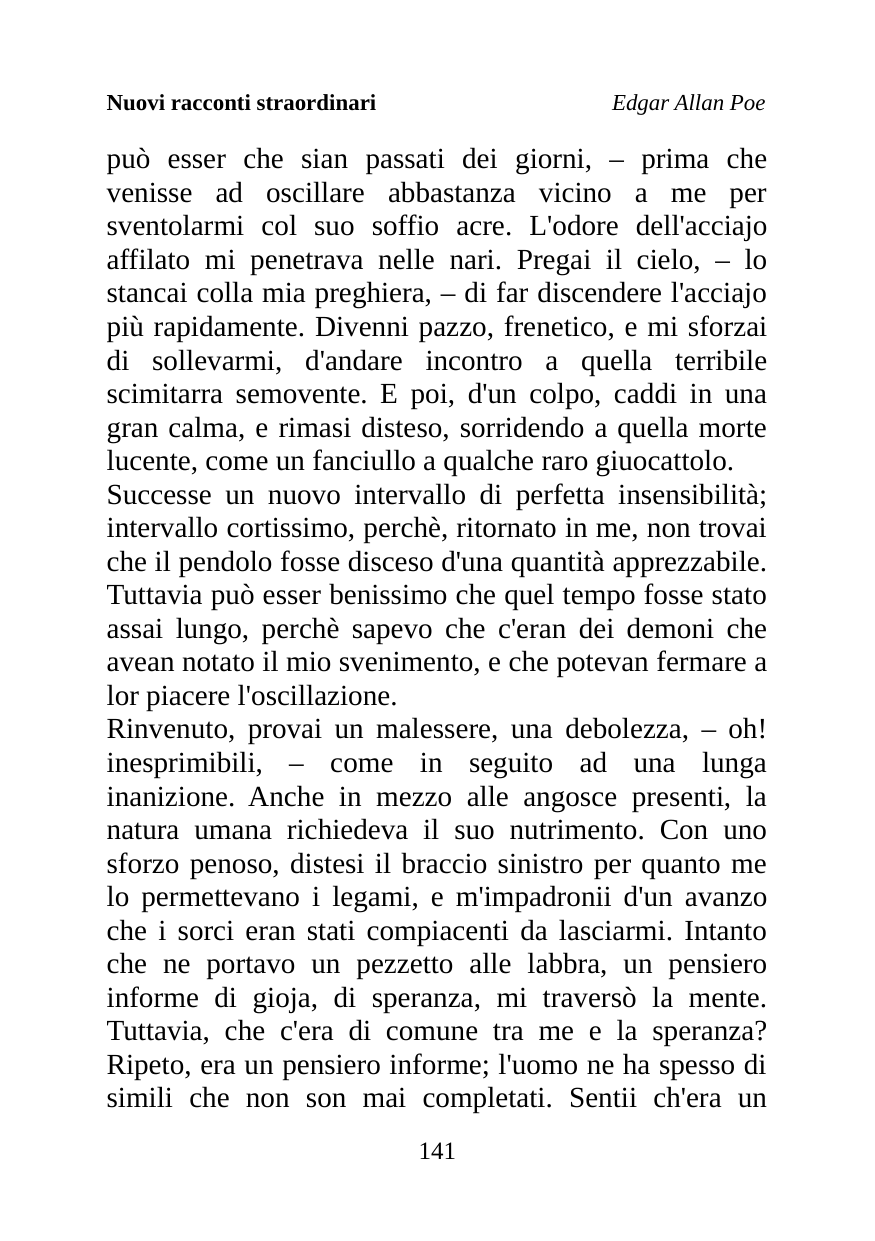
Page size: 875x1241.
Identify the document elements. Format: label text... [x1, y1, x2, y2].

text può esser che sian passati dei giorni, – prima che venisse ad oscillare abbastanza vicino a me per sventolarmi col suo soffio acre. L'odore dell'acciajo affilato mi penetrava nelle nari. Pregai il cielo, – lo stancai colla mia preghiera, – di far discendere l'acciajo più rapidamente. Divenni pazzo, frenetico, e mi sforzai di sollevarmi, d'andare incontro a quella terribile scimitarra semovente. E poi, d'un colpo, caddi in una gran calma, e rimasi disteso, sorridendo a quella morte lucente, come un fanciullo a qualche raro giuocattolo. [106, 141, 768, 477]
text Successe un nuovo intervallo di perfetta insensibilità; intervallo cortissimo, perchè, ritornato in me, non trovai che il pendolo fosse disceso d'una quantità apprezzabile. Tuttavia può esser benissimo che quel tempo fosse stato assai lungo, perchè sapevo che c'eran dei demoni che avean notato il mio svenimento, e che potevan fermare a lor piacere l'oscillazione. [106, 477, 768, 712]
text Rinvenuto, provai un malessere, una debolezza, – oh! inesprimibili, – come in seguito ad una lunga inanizione. Anche in mezzo alle angosce presenti, la natura umana richiedeva il suo nutrimento. Con uno sforzo penoso, distesi il braccio sinistro per quanto me lo permettevano i legami, e m'impadronii d'un avanzo che i sorci eran stati compiacenti da lasciarmi. Intanto che ne portavo un pezzetto alle labbra, un pensiero informe di gioja, di speranza, mi traversò la mente. Tuttavia, che c'era di comune tra me e la speranza? Ripeto, era un pensiero informe; l'uomo ne ha spesso di simili che non son mai completati. Sentii ch'era un [106, 712, 768, 1114]
